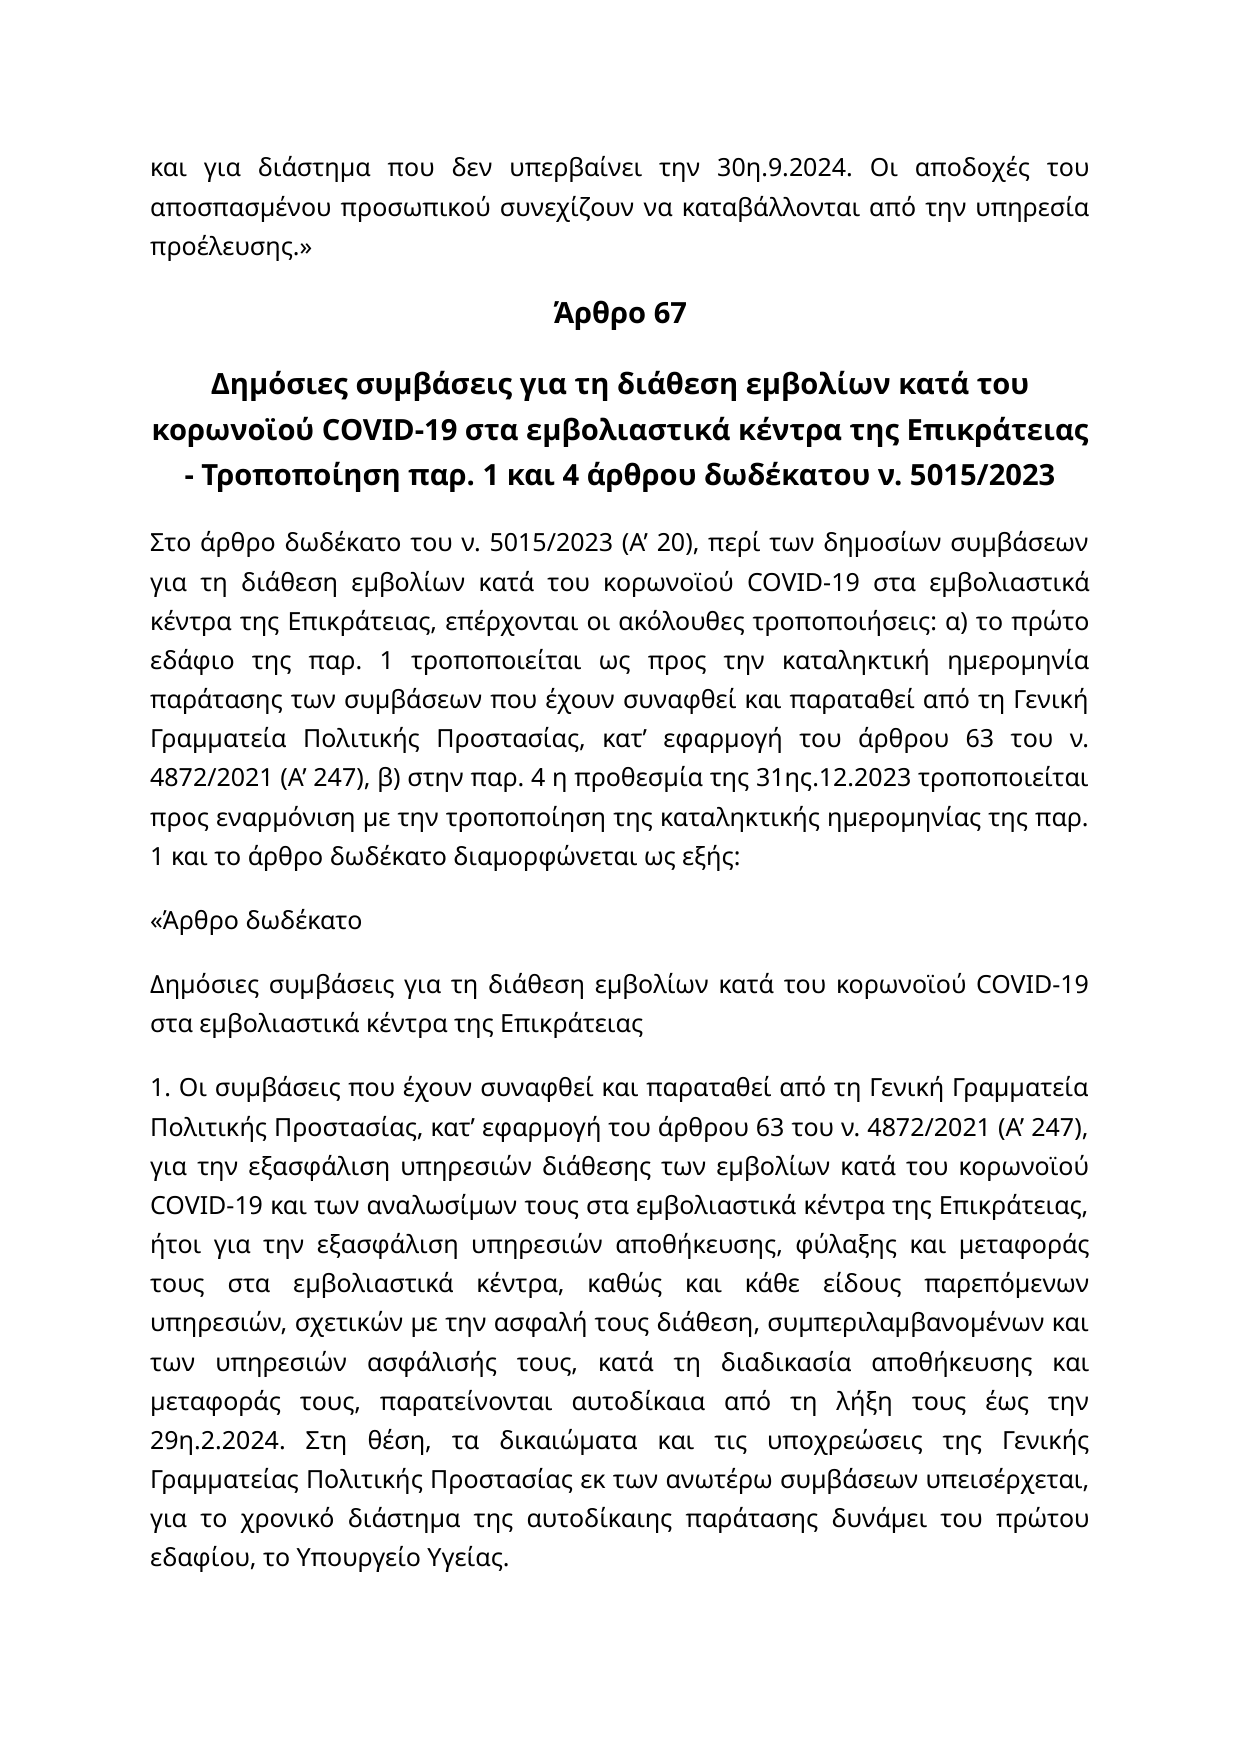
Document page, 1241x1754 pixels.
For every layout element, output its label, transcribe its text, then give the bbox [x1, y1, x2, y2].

text «Άρθρο δωδέκατο [150, 902, 1090, 937]
text και για διάστημα που δεν υπερβαίνει την 30η.9.2024. Οι αποδοχές του αποσπασμένου προσωπικού συνεχίζουν να καταβάλλονται από την υπηρεσία προέλευσης.» [150, 150, 1090, 262]
text Δημόσιες συμβάσεις για τη διάθεση εμβολίων κατά του κορωνοϊού COVID-19 στα εμβολιαστικά κέντρα της Επικράτειας [150, 967, 1090, 1040]
text 1. Οι συμβάσεις που έχουν συναφθεί και παραταθεί από τη Γενική Γραμματεία Πολιτικής Προστασίας, κατ’ εφαρμογή του άρθρου 63 του ν. 4872/2021 (Α’ 247), για την εξασφάλιση υπηρεσιών διάθεσης των εμβολίων κατά του κορωνοϊού COVID-19 και των αναλωσίμων τους στα εμβολιαστικά κέντρα της Επικράτειας, ήτοι για την εξασφάλιση υπηρεσιών αποθήκευσης, φύλαξης και μεταφοράς τους στα εμβολιαστικά κέντρα, καθώς και κάθε είδους παρεπόμενων υπηρεσιών, σχετικών με την ασφαλή τους διάθεση, συμπεριλαμβανομένων και των υπηρεσιών ασφάλισής τους, κατά τη διαδικασία αποθήκευσης και μεταφοράς τους, παρατείνονται αυτοδίκαια από τη λήξη τους έως την 29η.2.2024. Στη θέση, τα δικαιώματα και τις υποχρεώσεις της Γενικής Γραμματείας Πολιτικής Προστασίας εκ των ανωτέρω συμβάσεων υπεισέρχεται, για το χρονικό διάστημα της αυτοδίκαιης παράτασης δυνάμει του πρώτου εδαφίου, το Υπουργείο Υγείας. [150, 1070, 1090, 1574]
text Στο άρθρο δωδέκατο του ν. 5015/2023 (Α’ 20), περί των δημοσίων συμβάσεων για τη διάθεση εμβολίων κατά του κορωνοϊού COVID-19 στα εμβολιαστικά κέντρα της Επικράτειας, επέρχονται οι ακόλουθες τροποποιήσεις: α) το πρώτο εδάφιο της παρ. 1 τροποποιείται ως προς την καταληκτική ημερομηνία παράτασης των συμβάσεων που έχουν συναφθεί και παραταθεί από τη Γενική Γραμματεία Πολιτικής Προστασίας, κατ’ εφαρμογή του άρθρου 63 του ν. 4872/2021 (Α’ 247), β) στην παρ. 4 η προθεσμία της 31ης.12.2023 τροποποιείται προς εναρμόνιση με την τροποποίηση της καταληκτικής ημερομηνίας της παρ. 1 και το άρθρο δωδέκατο διαμορφώνεται ως εξής: [150, 525, 1090, 872]
subtitle Άρθρο 67 [150, 292, 1090, 332]
subtitle Δημόσιες συμβάσεις για τη διάθεση εμβολίων κατά του κορωνοϊού COVID-19 στα εμβολιαστικά κέντρα της Επικράτειας - Τροποποίηση παρ. 1 και 4 άρθρου δωδέκατου ν. 5015/2023 [150, 363, 1090, 494]
